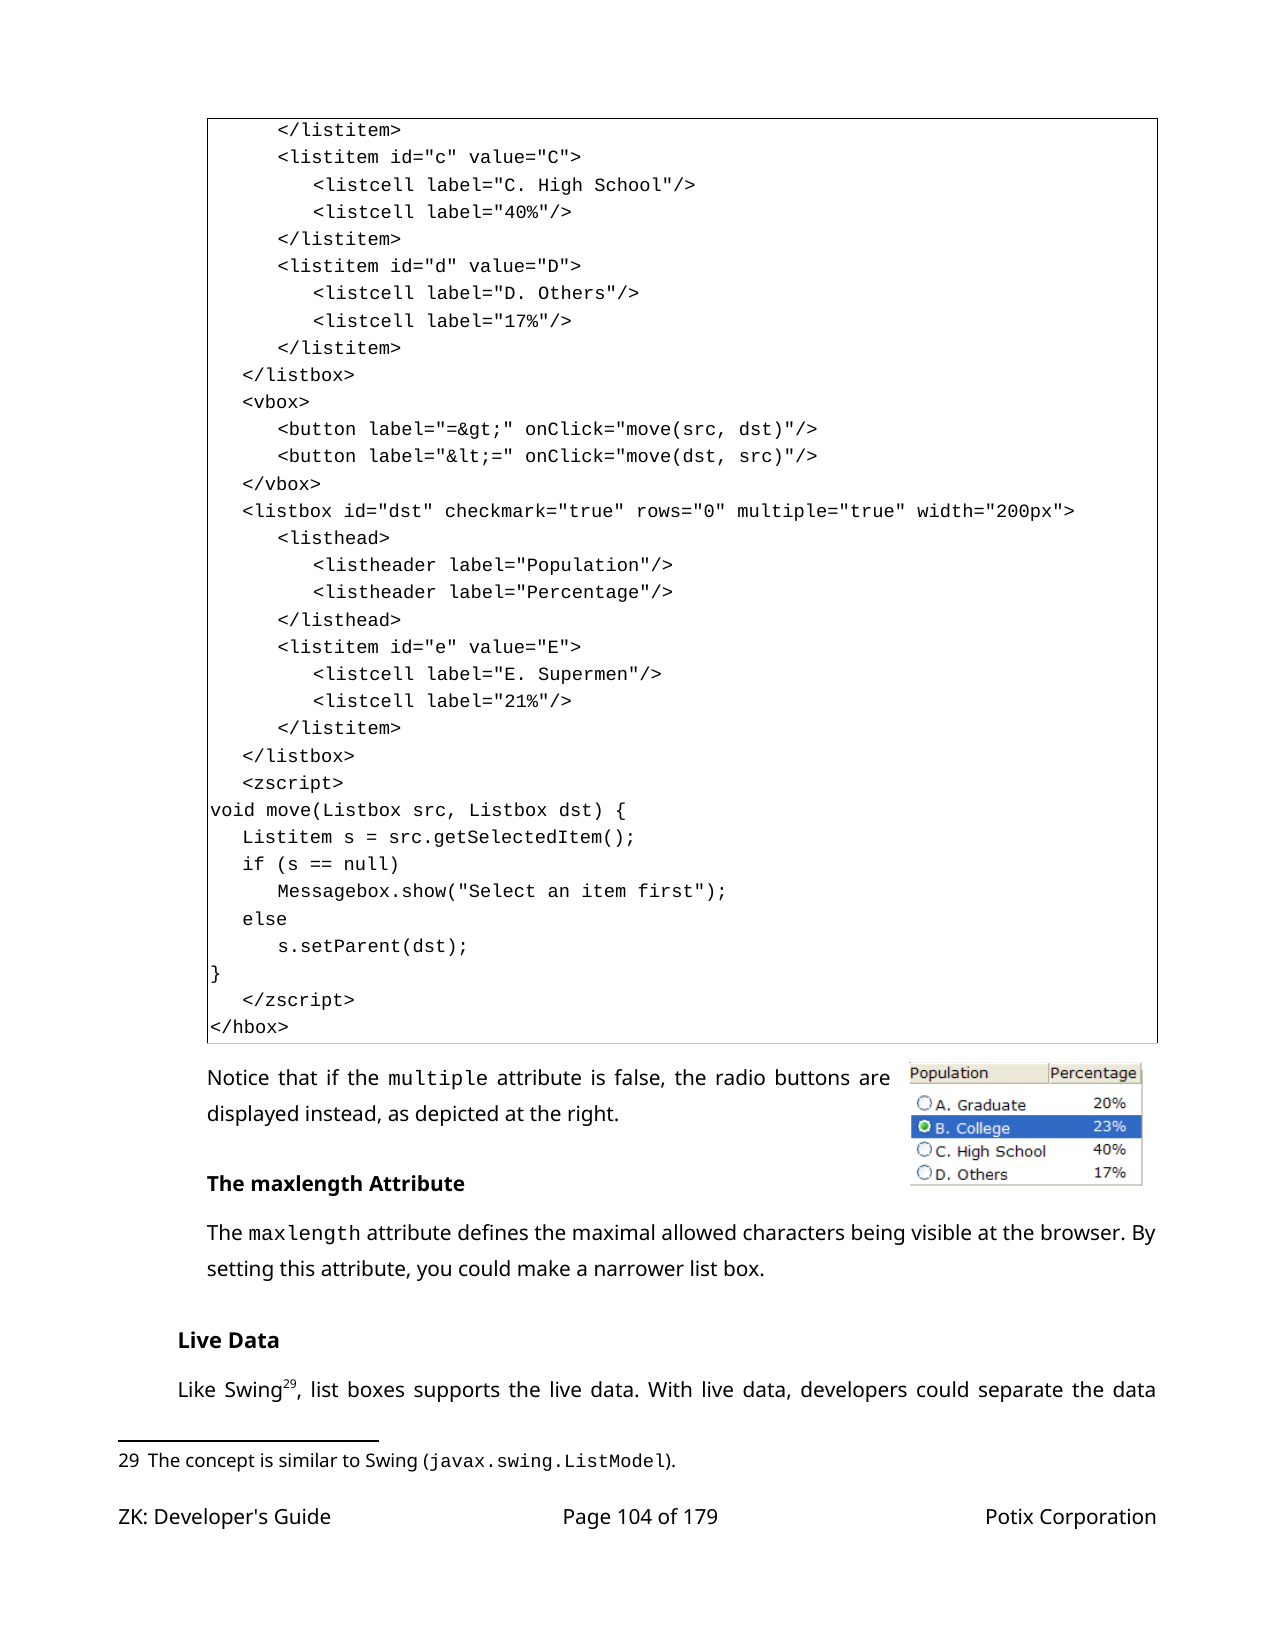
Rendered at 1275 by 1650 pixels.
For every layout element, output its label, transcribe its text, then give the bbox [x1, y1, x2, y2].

text <listcell label="E. Supermen"/> [208, 662, 1157, 686]
text The maxlength attribute defines the maximal allowed characters being visible at the browser. By setting this attribute, you could make a narrower list box. [207, 1218, 1157, 1282]
text <listcell label="21%"/> [208, 689, 1157, 713]
text <vbox> [208, 390, 1157, 414]
text </listitem> [208, 119, 1157, 142]
text <listheader label="Percentage"/> [208, 580, 1157, 604]
text <listheader label="Population"/> [208, 553, 1157, 577]
text </listbox> [208, 743, 1157, 768]
text void move(Listbox src, Listbox dst) { [208, 798, 1157, 822]
text else [208, 907, 1157, 931]
text <listitem id="d" value="D"> [208, 254, 1157, 278]
text if (s == null) [208, 852, 1157, 876]
text The concept is similar to Swing (javax.swing.ListModel). [118, 1447, 1157, 1473]
text <listcell label="17%"/> [208, 308, 1157, 333]
text </listhead> [208, 607, 1157, 632]
text </listitem> [208, 227, 1157, 251]
text <listitem id="e" value="E"> [208, 635, 1157, 659]
text <zscript> [208, 771, 1157, 795]
text Listitem s = src.getSelectedItem(); [208, 825, 1157, 849]
text <listhead> [208, 526, 1157, 550]
text <button label="&lt;=" onClick="move(dst, src)"/> [208, 444, 1157, 469]
text Like Swing, list boxes supports the live data. With live data, developers could separate the data [177, 1375, 1157, 1403]
text </zscript> [208, 988, 1157, 1012]
text <listitem id="c" value="C"> [208, 145, 1157, 169]
text </hbox> [208, 1015, 1157, 1043]
text </vbox> [208, 472, 1157, 496]
text <button label="=&gt;" onClick="move(src, dst)"/> [208, 417, 1157, 441]
text } [208, 961, 1157, 985]
text <listcell label="C. High School"/> [208, 172, 1157, 197]
picture [909, 1062, 1144, 1188]
text <listcell label="D. Others"/> [208, 281, 1157, 306]
subtitle Live Data [177, 1324, 1157, 1354]
text </listbox> [208, 363, 1157, 387]
text <listbox id="dst" checkmark="true" rows="0" multiple="true" width="200px"> [208, 499, 1157, 523]
text </listitem> [208, 336, 1157, 360]
text Notice that if the multiple attribute is false, the radio buttons are displayed instead, as depicted at the right. [207, 1063, 909, 1127]
text Messagebox.show("Select an item first"); [208, 879, 1157, 904]
text <listcell label="40%"/> [208, 200, 1157, 224]
subtitle The maxlength Attribute [207, 1169, 1157, 1198]
text </listitem> [208, 716, 1157, 741]
text s.setParent(dst); [208, 934, 1157, 958]
